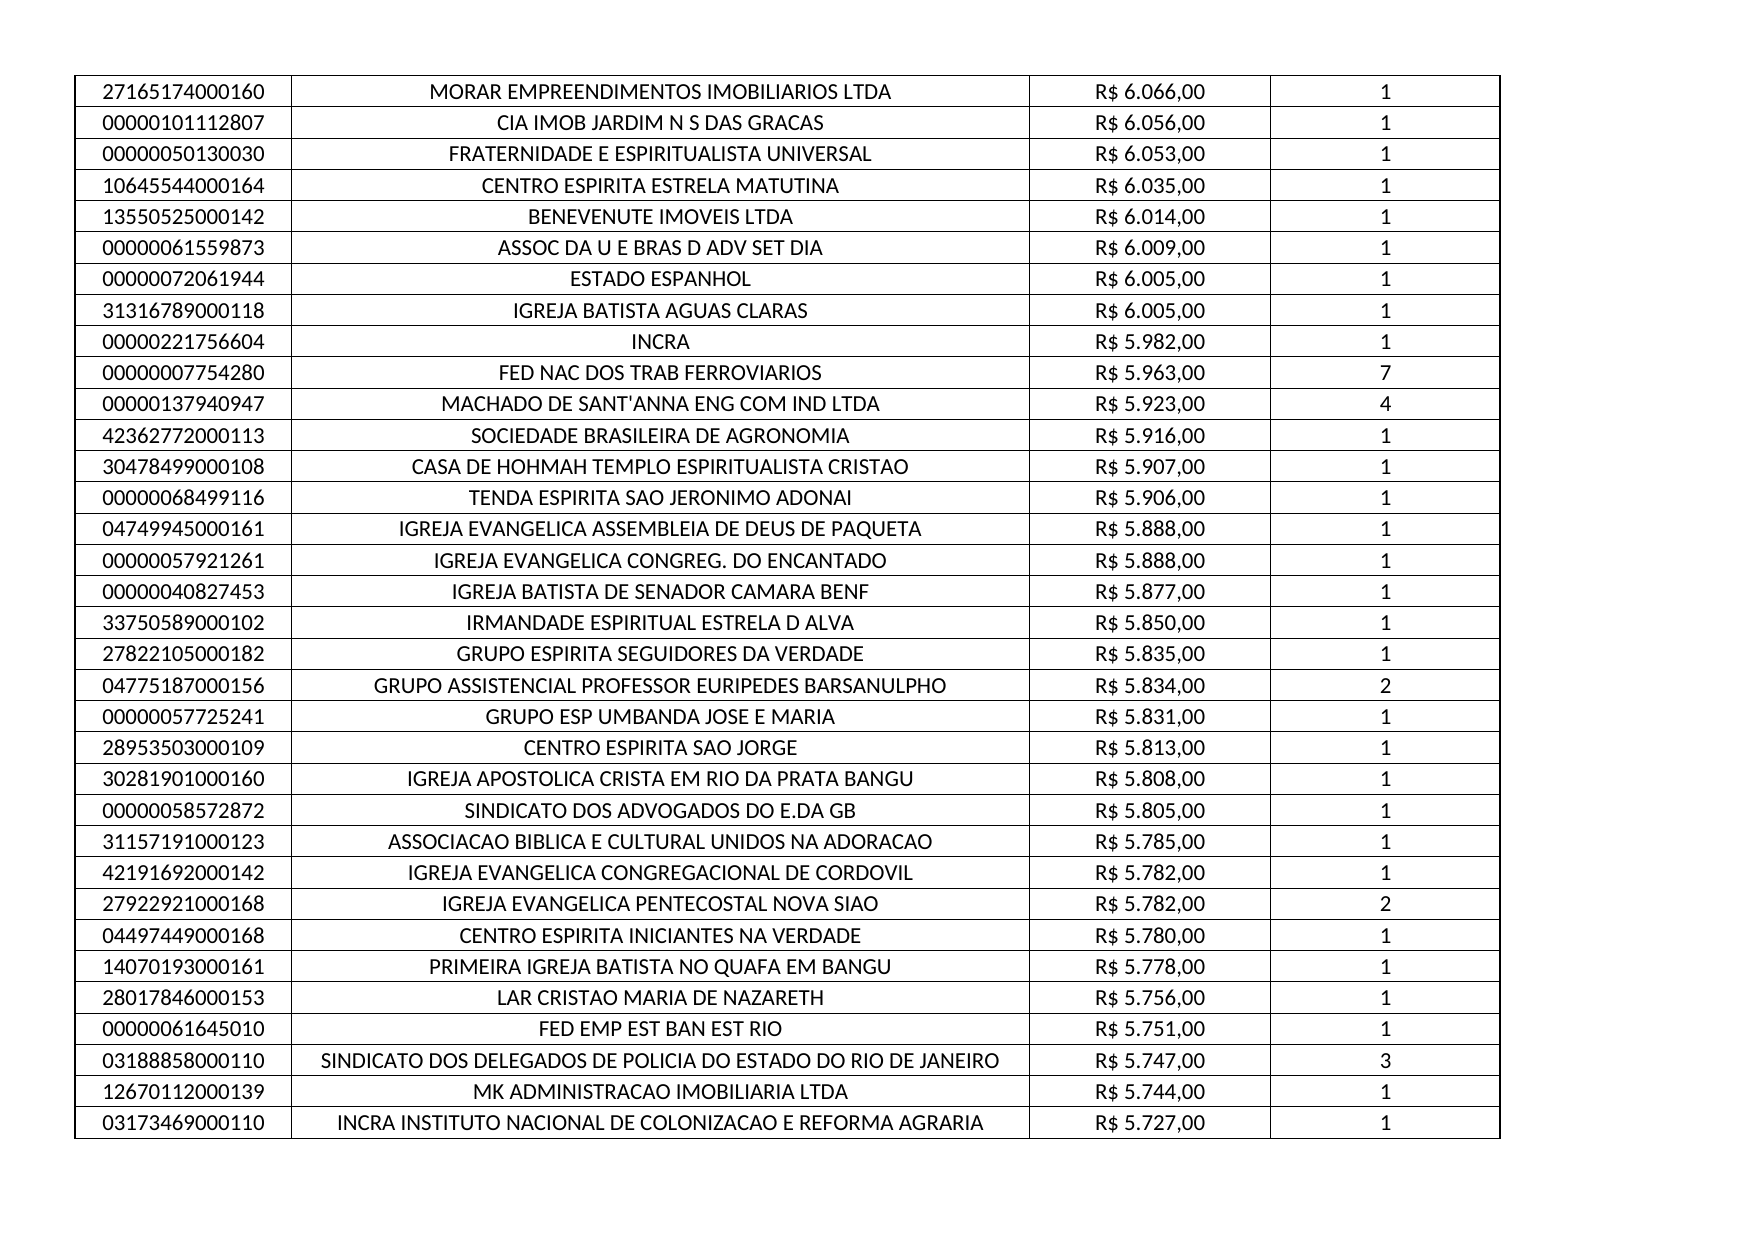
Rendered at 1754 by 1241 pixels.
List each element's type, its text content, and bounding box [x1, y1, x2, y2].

table_cell 30478499000108 [76, 451, 291, 481]
table_cell 1 [1271, 295, 1499, 325]
table_cell 1 [1271, 1107, 1499, 1137]
table_cell ASSOCIACAO BIBLICA E CULTURAL UNIDOS NA ADORACAO [292, 826, 1029, 856]
table_cell FRATERNIDADE E ESPIRITUALISTA UNIVERSAL [292, 139, 1029, 169]
table_cell 1 [1271, 139, 1499, 169]
table_cell R$ 5.877,00 [1030, 576, 1270, 606]
table_cell R$ 5.923,00 [1030, 389, 1270, 419]
table_cell 1 [1271, 732, 1499, 762]
table_cell 31316789000118 [76, 295, 291, 325]
table_cell 00000057725241 [76, 701, 291, 731]
table_cell 13550525000142 [76, 201, 291, 231]
table_cell 1 [1271, 701, 1499, 731]
table_cell INCRA INSTITUTO NACIONAL DE COLONIZACAO E REFORMA AGRARIA [292, 1107, 1029, 1137]
table_cell IGREJA EVANGELICA PENTECOSTAL NOVA SIAO [292, 889, 1029, 919]
table_cell IGREJA EVANGELICA CONGREGACIONAL DE CORDOVIL [292, 857, 1029, 887]
table_cell 00000050130030 [76, 139, 291, 169]
table_cell IGREJA EVANGELICA CONGREG. DO ENCANTADO [292, 545, 1029, 575]
table_cell 1 [1271, 639, 1499, 669]
table_cell 2 [1271, 670, 1499, 700]
table_cell 3 [1271, 1045, 1499, 1075]
table_cell 30281901000160 [76, 764, 291, 794]
table_cell 4 [1271, 389, 1499, 419]
table_cell FED NAC DOS TRAB FERROVIARIOS [292, 357, 1029, 387]
table_cell 1 [1271, 1076, 1499, 1106]
table_cell BENEVENUTE IMOVEIS LTDA [292, 201, 1029, 231]
table_cell R$ 6.005,00 [1030, 295, 1270, 325]
table_cell R$ 5.963,00 [1030, 357, 1270, 387]
table_cell R$ 5.744,00 [1030, 1076, 1270, 1106]
table_cell FED EMP EST BAN EST RIO [292, 1014, 1029, 1044]
table_cell R$ 6.066,00 [1030, 76, 1270, 106]
table_cell 00000057921261 [76, 545, 291, 575]
table_cell 00000137940947 [76, 389, 291, 419]
table_cell R$ 5.906,00 [1030, 482, 1270, 512]
table_cell 1 [1271, 420, 1499, 450]
table_cell CASA DE HOHMAH TEMPLO ESPIRITUALISTA CRISTAO [292, 451, 1029, 481]
table_cell R$ 5.756,00 [1030, 982, 1270, 1012]
table_cell IRMANDADE ESPIRITUAL ESTRELA D ALVA [292, 607, 1029, 637]
table_cell 42362772000113 [76, 420, 291, 450]
table_cell 1 [1271, 951, 1499, 981]
table_cell R$ 5.751,00 [1030, 1014, 1270, 1044]
table_cell R$ 5.835,00 [1030, 639, 1270, 669]
table_cell SINDICATO DOS ADVOGADOS DO E.DA GB [292, 795, 1029, 825]
table_cell 27165174000160 [76, 76, 291, 106]
table_cell 28953503000109 [76, 732, 291, 762]
table_cell 1 [1271, 826, 1499, 856]
table_cell R$ 5.805,00 [1030, 795, 1270, 825]
table_cell IGREJA EVANGELICA ASSEMBLEIA DE DEUS DE PAQUETA [292, 514, 1029, 544]
table_cell 14070193000161 [76, 951, 291, 981]
table_cell LAR CRISTAO MARIA DE NAZARETH [292, 982, 1029, 1012]
table_cell 1 [1271, 326, 1499, 356]
table_cell 00000040827453 [76, 576, 291, 606]
table_cell IGREJA BATISTA AGUAS CLARAS [292, 295, 1029, 325]
table_cell 10645544000164 [76, 170, 291, 200]
table_cell 03188858000110 [76, 1045, 291, 1075]
table_cell SINDICATO DOS DELEGADOS DE POLICIA DO ESTADO DO RIO DE JANEIRO [292, 1045, 1029, 1075]
table_cell GRUPO ESPIRITA SEGUIDORES DA VERDADE [292, 639, 1029, 669]
table_cell 00000101112807 [76, 107, 291, 137]
table_cell 00000061645010 [76, 1014, 291, 1044]
table_cell R$ 5.916,00 [1030, 420, 1270, 450]
table_cell R$ 5.780,00 [1030, 920, 1270, 950]
table_cell CIA IMOB JARDIM N S DAS GRACAS [292, 107, 1029, 137]
table_cell 27822105000182 [76, 639, 291, 669]
table_cell MACHADO DE SANT'ANNA ENG COM IND LTDA [292, 389, 1029, 419]
table_cell 03173469000110 [76, 1107, 291, 1137]
table_cell 27922921000168 [76, 889, 291, 919]
table_cell TENDA ESPIRITA SAO JERONIMO ADONAI [292, 482, 1029, 512]
table_cell GRUPO ESP UMBANDA JOSE E MARIA [292, 701, 1029, 731]
table_cell 7 [1271, 357, 1499, 387]
table_cell CENTRO ESPIRITA ESTRELA MATUTINA [292, 170, 1029, 200]
table_cell R$ 5.808,00 [1030, 764, 1270, 794]
table_cell R$ 5.834,00 [1030, 670, 1270, 700]
table_cell 1 [1271, 514, 1499, 544]
table_cell 28017846000153 [76, 982, 291, 1012]
table_cell IGREJA APOSTOLICA CRISTA EM RIO DA PRATA BANGU [292, 764, 1029, 794]
table_cell R$ 5.782,00 [1030, 857, 1270, 887]
table_cell ASSOC DA U E BRAS D ADV SET DIA [292, 232, 1029, 262]
table_cell 1 [1271, 76, 1499, 106]
table_cell 2 [1271, 889, 1499, 919]
table_cell R$ 6.005,00 [1030, 264, 1270, 294]
table_cell CENTRO ESPIRITA SAO JORGE [292, 732, 1029, 762]
table_cell PRIMEIRA IGREJA BATISTA NO QUAFA EM BANGU [292, 951, 1029, 981]
table_cell 1 [1271, 482, 1499, 512]
table_cell R$ 6.014,00 [1030, 201, 1270, 231]
table_cell R$ 5.813,00 [1030, 732, 1270, 762]
table_cell 1 [1271, 201, 1499, 231]
table_cell GRUPO ASSISTENCIAL PROFESSOR EURIPEDES BARSANULPHO [292, 670, 1029, 700]
table_cell R$ 5.747,00 [1030, 1045, 1270, 1075]
table_cell 1 [1271, 982, 1499, 1012]
table_cell R$ 5.785,00 [1030, 826, 1270, 856]
table_cell R$ 5.888,00 [1030, 514, 1270, 544]
table_cell 1 [1271, 795, 1499, 825]
table_cell 00000068499116 [76, 482, 291, 512]
table_cell 1 [1271, 451, 1499, 481]
table_cell 00000007754280 [76, 357, 291, 387]
table_cell 1 [1271, 1014, 1499, 1044]
table_cell 1 [1271, 545, 1499, 575]
table_cell R$ 6.009,00 [1030, 232, 1270, 262]
table_cell R$ 5.982,00 [1030, 326, 1270, 356]
table_cell 00000221756604 [76, 326, 291, 356]
table_cell 12670112000139 [76, 1076, 291, 1106]
table_cell MK ADMINISTRACAO IMOBILIARIA LTDA [292, 1076, 1029, 1106]
table_cell 1 [1271, 170, 1499, 200]
table_cell R$ 5.831,00 [1030, 701, 1270, 731]
table_cell R$ 5.888,00 [1030, 545, 1270, 575]
table_cell IGREJA BATISTA DE SENADOR CAMARA BENF [292, 576, 1029, 606]
table_cell 1 [1271, 764, 1499, 794]
table_cell R$ 5.907,00 [1030, 451, 1270, 481]
table_cell INCRA [292, 326, 1029, 356]
table_cell 1 [1271, 857, 1499, 887]
table_cell 04775187000156 [76, 670, 291, 700]
table_cell R$ 5.778,00 [1030, 951, 1270, 981]
table_cell SOCIEDADE BRASILEIRA DE AGRONOMIA [292, 420, 1029, 450]
table_cell 04497449000168 [76, 920, 291, 950]
table_cell 04749945000161 [76, 514, 291, 544]
table_cell 33750589000102 [76, 607, 291, 637]
table_cell 00000061559873 [76, 232, 291, 262]
table_cell CENTRO ESPIRITA INICIANTES NA VERDADE [292, 920, 1029, 950]
table_cell R$ 6.056,00 [1030, 107, 1270, 137]
table_cell MORAR EMPREENDIMENTOS IMOBILIARIOS LTDA [292, 76, 1029, 106]
table_cell 42191692000142 [76, 857, 291, 887]
table_cell R$ 6.035,00 [1030, 170, 1270, 200]
table_cell 00000058572872 [76, 795, 291, 825]
table_cell R$ 5.782,00 [1030, 889, 1270, 919]
table_cell 1 [1271, 264, 1499, 294]
table_cell R$ 5.727,00 [1030, 1107, 1270, 1137]
table_cell R$ 5.850,00 [1030, 607, 1270, 637]
table_cell 1 [1271, 107, 1499, 137]
table_cell 1 [1271, 576, 1499, 606]
table_cell 00000072061944 [76, 264, 291, 294]
table_cell ESTADO ESPANHOL [292, 264, 1029, 294]
table_cell 1 [1271, 920, 1499, 950]
table_cell 1 [1271, 232, 1499, 262]
table_cell 31157191000123 [76, 826, 291, 856]
table_cell R$ 6.053,00 [1030, 139, 1270, 169]
table_cell 1 [1271, 607, 1499, 637]
